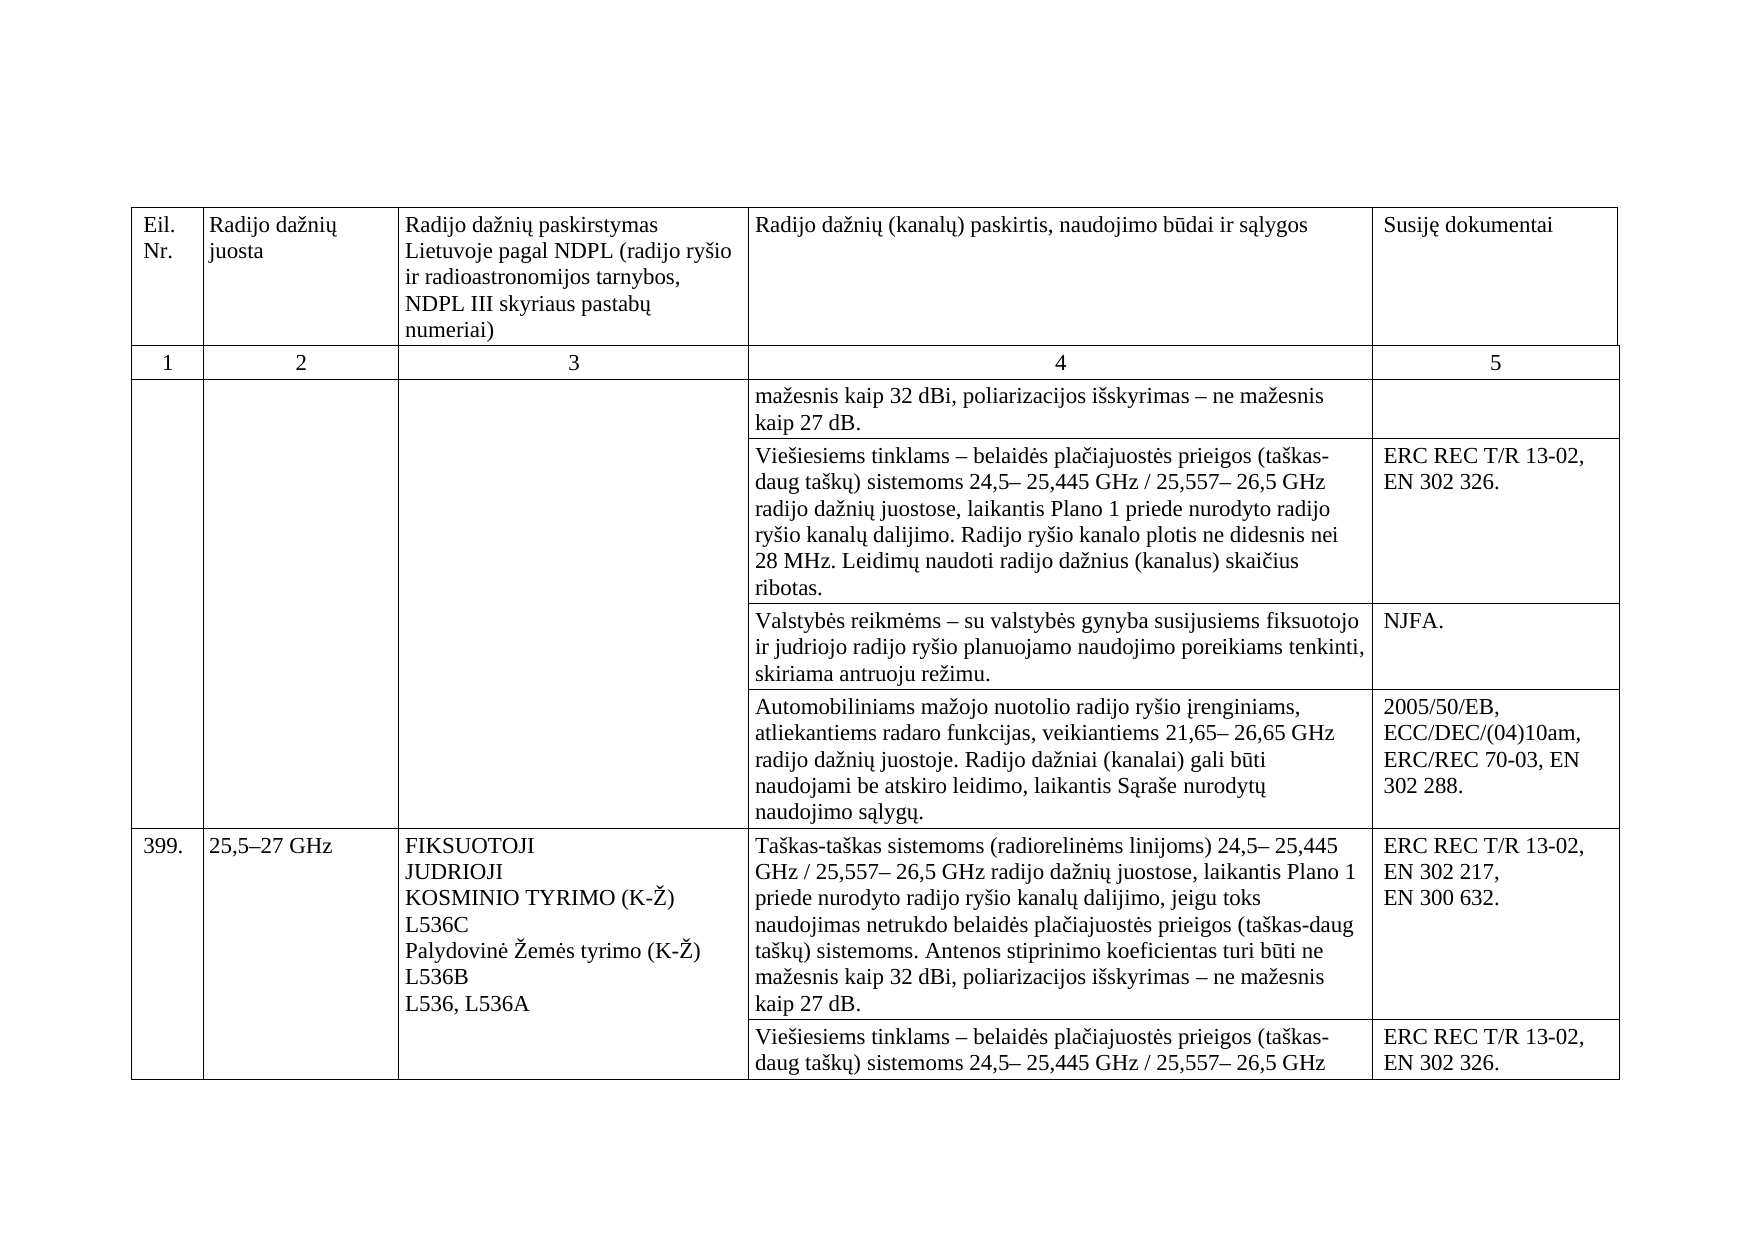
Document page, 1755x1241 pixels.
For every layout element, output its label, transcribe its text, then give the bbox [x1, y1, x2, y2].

table_cell 2005/50/EB, ECC/DEC/(04)10am, ERC/REC 70-03, EN 302 288. [1373, 690, 1619, 828]
table_cell Viešiesiems tinklams – belaidės plačiajuostės prieigos (taškas-daug taškų) sistemoms 24,5– 25,445 GHz / 25,557– 26,5 GHz radijo dažnių juostose, laikantis Plano 1 priede nurodyto radijo ryšio kanalų dalijimo. Radijo ryšio kanalo plotis ne didesnis nei 28 MHz. Leidimų naudoti radijo dažnius (kanalus) skaičius ribotas. [749, 439, 1372, 603]
table_cell 3 [399, 346, 748, 378]
table_cell 5 [1373, 346, 1619, 378]
table_cell [1373, 380, 1619, 438]
table_header Radijo dažnių paskirstymas Lietuvoje pagal NDPL (radijo ryšio ir radioastronomijos tarnybos, NDPL III skyriaus pastabų numeriai) [399, 208, 748, 345]
table_header Susiję dokumentai [1373, 208, 1617, 345]
table_header Eil. Nr. [132, 208, 203, 345]
table_cell mažesnis kaip 32 dBi, poliarizacijos išskyrimas – ne mažesnis kaip 27 dB. [749, 380, 1372, 438]
table_header Radijo dažnių juosta [204, 208, 398, 345]
table_cell [399, 380, 748, 828]
table_cell Valstybės reikmėms – su valstybės gynyba susijusiems fiksuotojo ir judriojo radijo ryšio planuojamo naudojimo poreikiams tenkinti, skiriama antruoju režimu. [749, 604, 1372, 689]
table_cell ERC REC T/R 13-02, EN 302 217, EN 300 632. [1373, 829, 1619, 1019]
table_cell ERC REC T/R 13-02, EN 302 326. [1373, 439, 1619, 603]
table_cell 2 [204, 346, 398, 378]
table_cell 1 [132, 346, 203, 378]
table_cell [132, 380, 203, 828]
table_cell NJFA. [1373, 604, 1619, 689]
table_cell Taškas-taškas sistemoms (radiorelinėms linijoms) 24,5– 25,445 GHz / 25,557– 26,5 GHz radijo dažnių juostose, laikantis Plano 1 priede nurodyto radijo ryšio kanalų dalijimo, jeigu toks naudojimas netrukdo belaidės plačiajuostės prieigos (taškas-daug taškų) sistemoms. Antenos stiprinimo koeficientas turi būti ne mažesnis kaip 32 dBi, poliarizacijos išskyrimas – ne mažesnis kaip 27 dB. [749, 829, 1372, 1019]
table_cell FIKSUOTOJI JUDRIOJI KOSMINIO TYRIMO (K-Ž) L536C Palydovinė Žemės tyrimo (K-Ž) L536B L536, L536A [399, 829, 748, 1079]
table_header Radijo dažnių (kanalų) paskirtis, naudojimo būdai ir sąlygos [749, 208, 1372, 345]
table_cell Viešiesiems tinklams – belaidės plačiajuostės prieigos (taškas-daug taškų) sistemoms 24,5– 25,445 GHz / 25,557– 26,5 GHz [749, 1020, 1372, 1079]
table_cell 25,5–27 GHz [204, 829, 398, 1079]
table_cell 4 [749, 346, 1372, 378]
table_cell ERC REC T/R 13-02, EN 302 326. [1373, 1020, 1619, 1079]
table_cell 399. [132, 829, 203, 1079]
table_cell [204, 380, 398, 828]
table_cell Automobiliniams mažojo nuotolio radijo ryšio įrenginiams, atliekantiems radaro funkcijas, veikiantiems 21,65– 26,65 GHz radijo dažnių juostoje. Radijo dažniai (kanalai) gali būti naudojami be atskiro leidimo, laikantis Sąraše nurodytų naudojimo sąlygų. [749, 690, 1372, 828]
